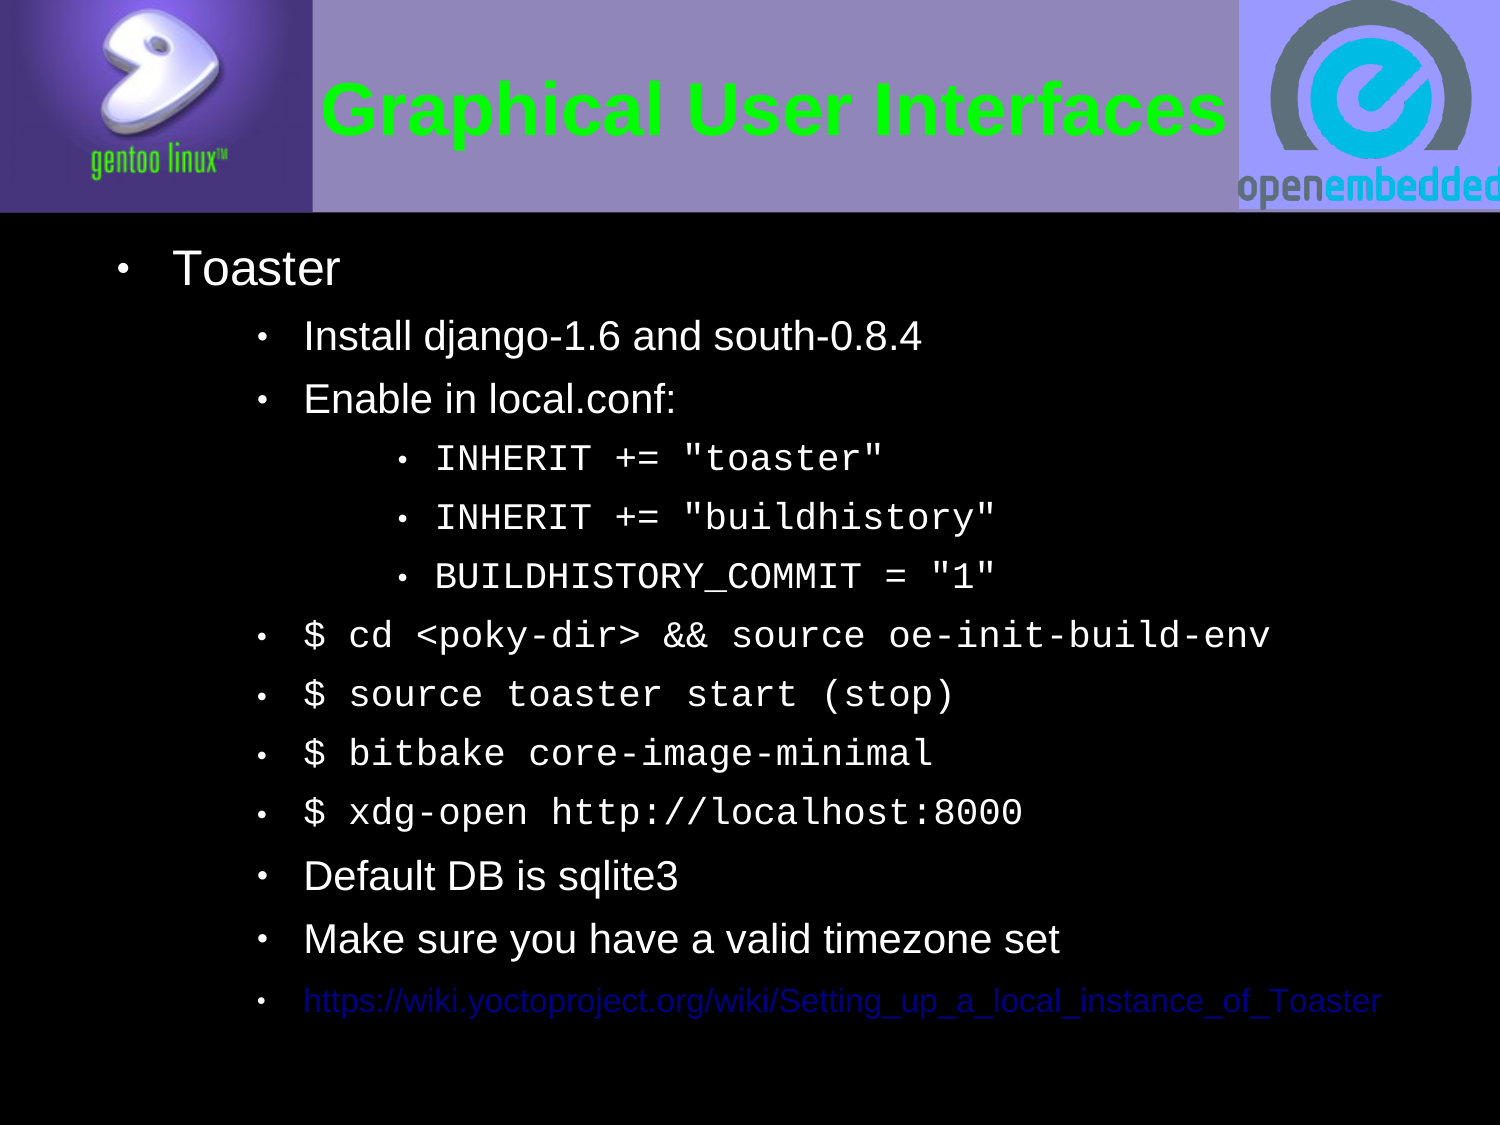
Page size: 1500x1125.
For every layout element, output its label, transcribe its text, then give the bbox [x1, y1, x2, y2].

title Graphical User Interfaces [318, 0, 1230, 238]
picture [0, 0, 302, 183]
picture [1238, 0, 1500, 210]
list Toaster Install django-1.6 and south-0.8.4 Enable in local.conf: INHERIT += "toaster" INHERIT += "buildhistory" BUILDHISTORY_COMMIT = "1" $ cd <poky-dir> && source oe-init-build-env $ source toaster start (stop) $ bitbake core-image-minimal $ xdg-open http://localhost:8000 Default DB is sqlite3 Make sure you have a valid timezone set https://wiki.yoctoproject.org/wiki/Setting_up_a_local_instance_of_Toaster [59, 238, 1440, 1057]
